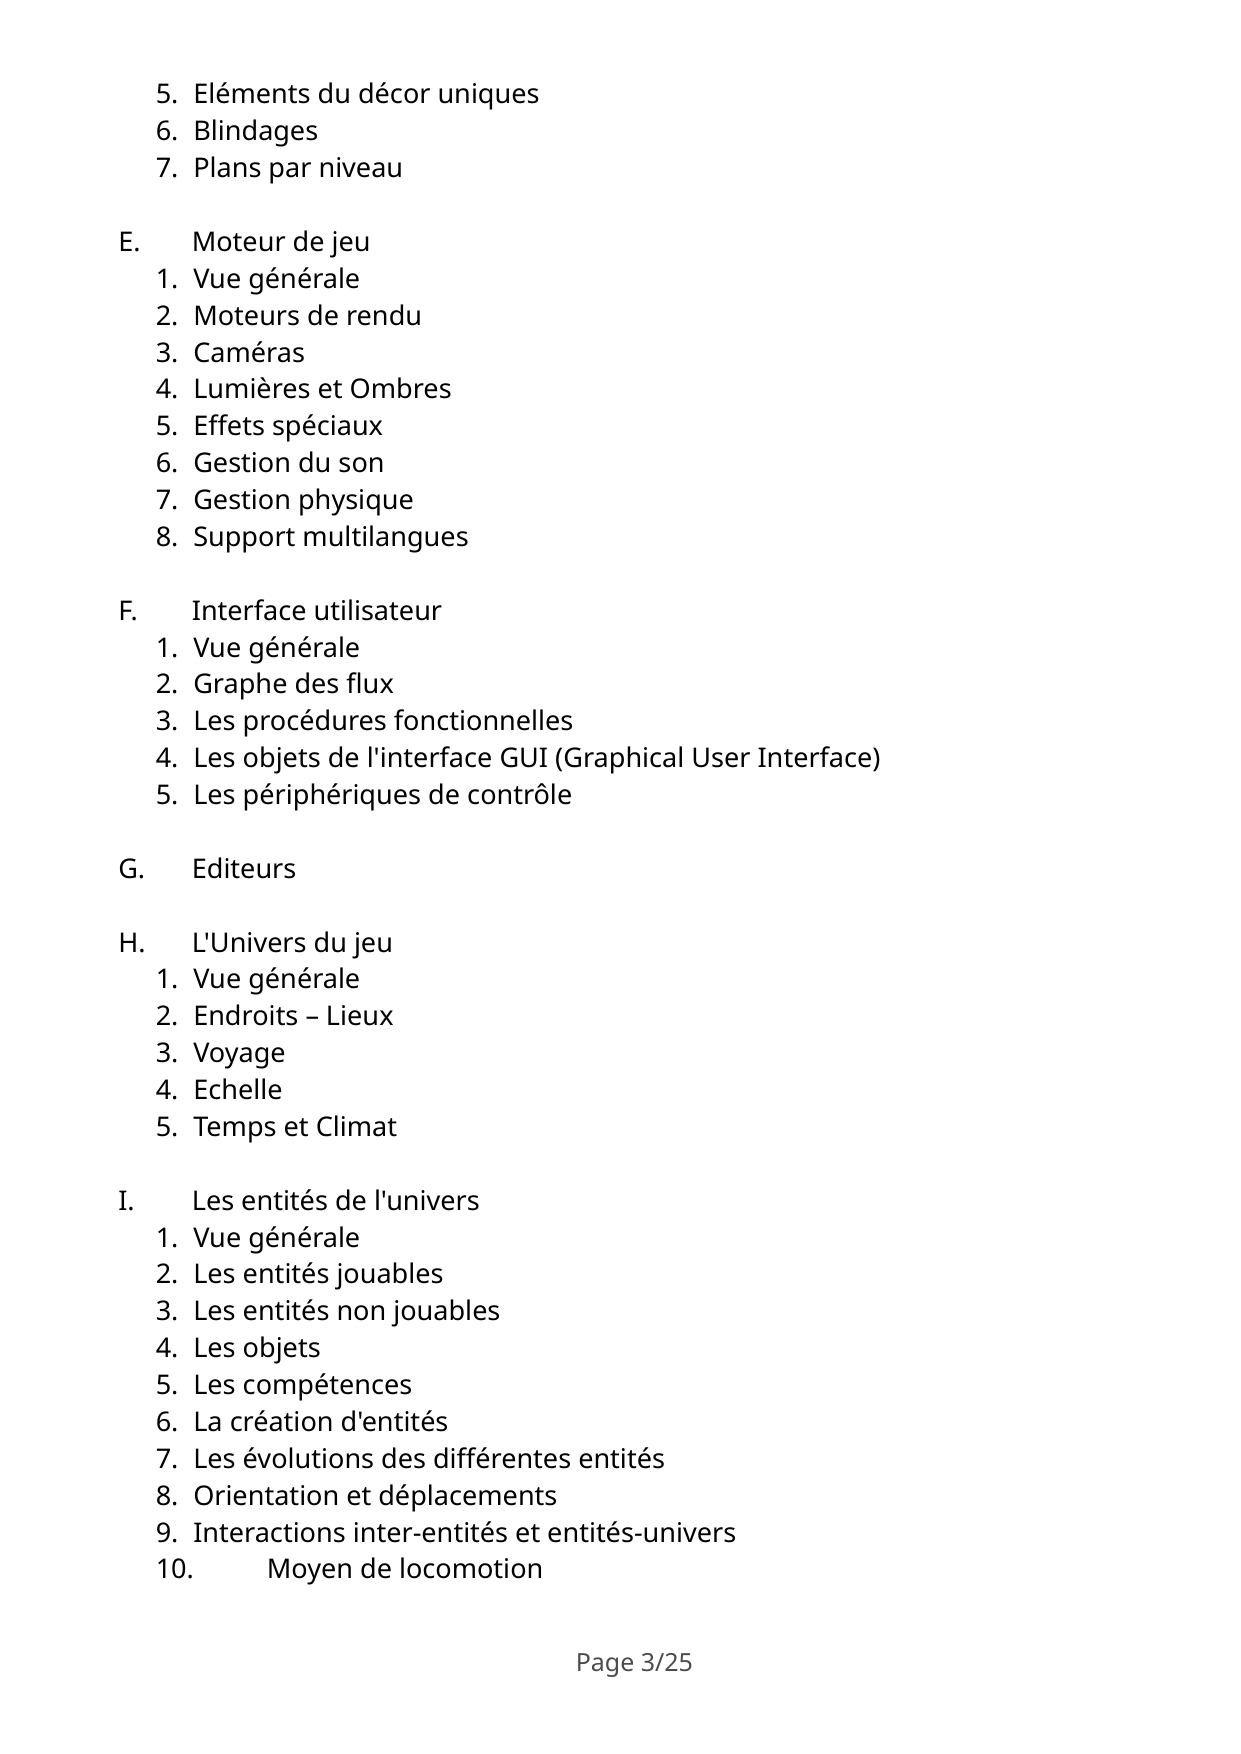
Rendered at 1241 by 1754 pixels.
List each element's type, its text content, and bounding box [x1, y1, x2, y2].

list Les objets de l'interface GUI (Graphical User Interface) [156, 739, 1122, 776]
list Les procédures fonctionnelles [156, 702, 1122, 739]
list Graphe des flux [156, 665, 1122, 702]
text E. Moteur de jeu [118, 222, 1122, 259]
list Vue générale [156, 259, 1122, 296]
list Interactions inter-entités et entités-univers [156, 1513, 1122, 1550]
list Les objets [156, 1329, 1122, 1366]
list La création d'entités [156, 1402, 1122, 1439]
list Les évolutions des différentes entités [156, 1439, 1122, 1476]
list Les périphériques de contrôle [156, 776, 1122, 812]
list Orientation et déplacements [156, 1476, 1122, 1513]
list Blindages [156, 112, 1122, 149]
list Temps et Climat [156, 1107, 1122, 1144]
list Effets spéciaux [156, 407, 1122, 444]
list Gestion du son [156, 444, 1122, 481]
list Endroits – Lieux [156, 997, 1122, 1034]
list Vue générale [156, 1218, 1122, 1255]
list Les entités non jouables [156, 1292, 1122, 1329]
list Moyen de locomotion [156, 1550, 1122, 1587]
list Les compétences [156, 1366, 1122, 1402]
list Echelle [156, 1071, 1122, 1107]
text G. Editeurs [118, 849, 1122, 886]
list Caméras [156, 333, 1122, 370]
text I. Les entités de l'univers [118, 1181, 1122, 1218]
text H. L'Univers du jeu [118, 923, 1122, 960]
list Les entités jouables [156, 1255, 1122, 1292]
list Plans par niveau [156, 149, 1122, 186]
text F. Interface utilisateur [118, 591, 1122, 628]
list Voyage [156, 1034, 1122, 1071]
list Moteurs de rendu [156, 296, 1122, 333]
list Lumières et Ombres [156, 370, 1122, 407]
list Vue générale [156, 960, 1122, 997]
list Gestion physique [156, 481, 1122, 517]
list Support multilangues [156, 517, 1122, 554]
list Vue générale [156, 628, 1122, 665]
list Eléments du décor uniques [156, 75, 1122, 112]
